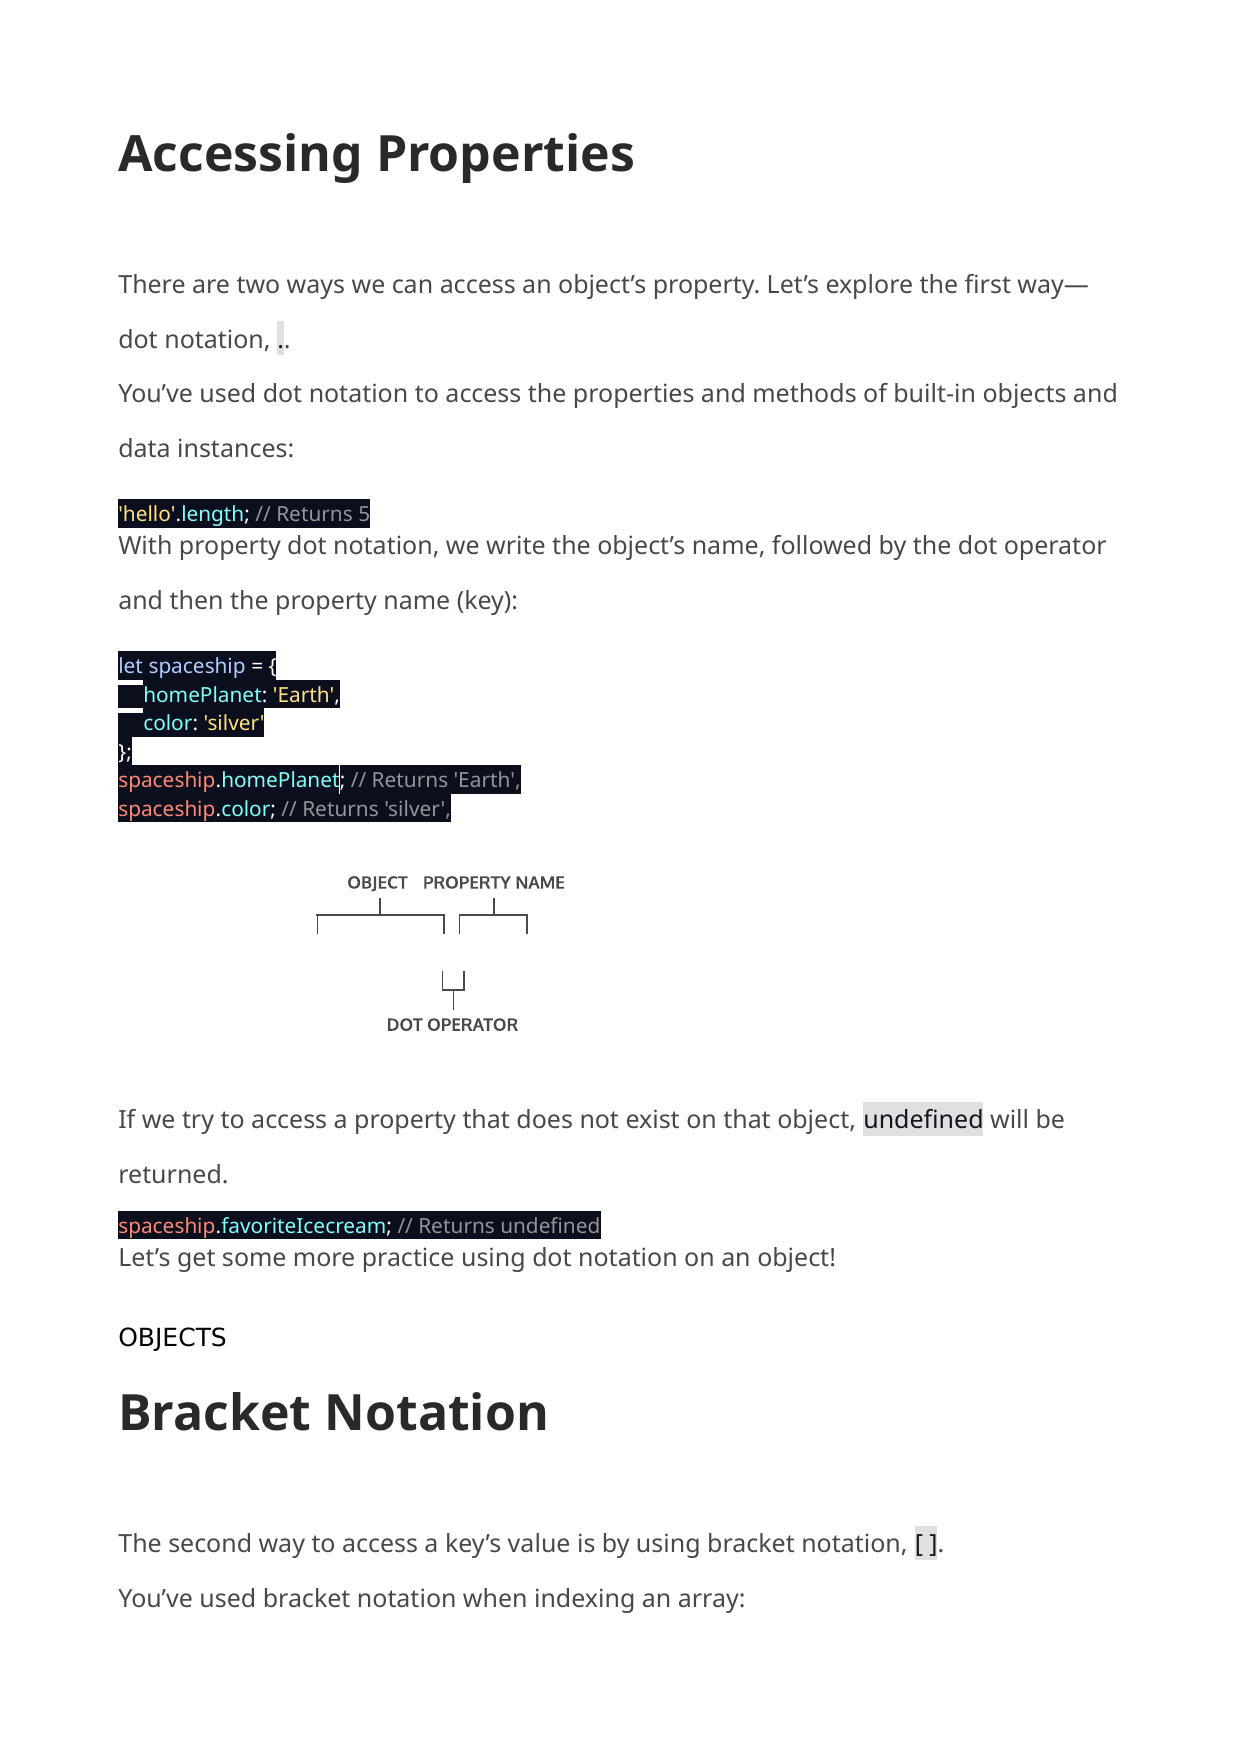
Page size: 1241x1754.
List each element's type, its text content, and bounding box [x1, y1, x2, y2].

text Let’s get some more practice using dot notation on an object! [118, 1239, 1122, 1273]
text spaceship.favoriteIcecream; // Returns undefined [118, 1211, 1122, 1239]
text color: 'silver' [118, 708, 1122, 737]
text let spaceship = { [118, 651, 1122, 680]
text With property dot notation, we write the object’s name, followed by the dot operator and then the property name (key): [118, 528, 1122, 616]
text If we try to access a property that does not exist on that object, undefined will be returned. [118, 1102, 1122, 1191]
text You’ve used dot notation to access the properties and methods of built-in objects and data instances: [118, 376, 1122, 464]
text The second way to access a key’s value is by using bracket notation, [ ]. [118, 1526, 1122, 1560]
text }; [118, 737, 1122, 765]
text OBJECTS [118, 1323, 1122, 1352]
text homePlanet: 'Earth', [118, 680, 1122, 708]
text spaceship.homePlanet; // Returns 'Earth', [118, 765, 1122, 794]
subtitle Accessing Properties [118, 118, 1122, 186]
text 'hello'.length; // Returns 5 [118, 499, 1122, 528]
text You’ve used bracket notation when indexing an array: [118, 1580, 1122, 1614]
text There are two ways we can access an object’s property. Let’s explore the first way— dot notation, .. [118, 267, 1122, 355]
subtitle Bracket Notation [118, 1377, 1122, 1445]
text spaceship.color; // Returns 'silver', [118, 794, 1122, 822]
